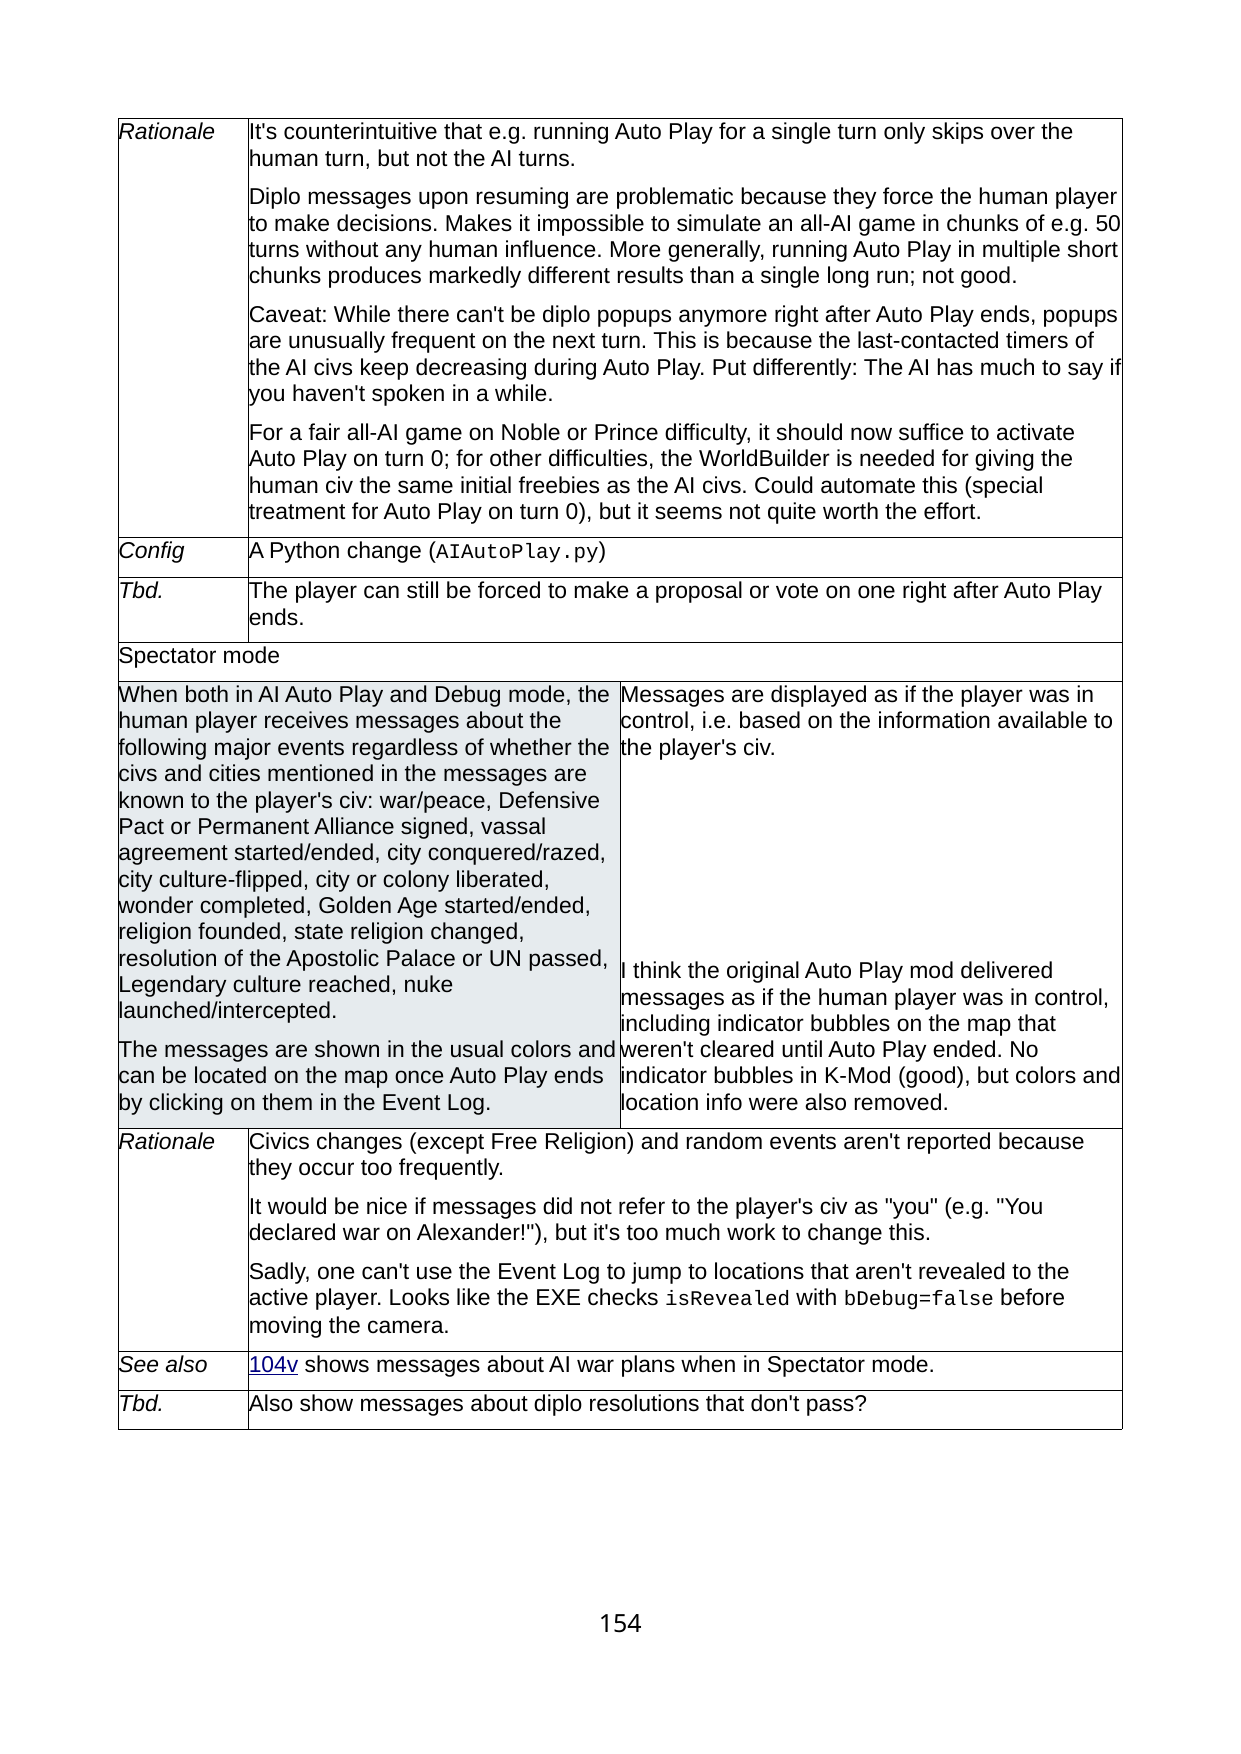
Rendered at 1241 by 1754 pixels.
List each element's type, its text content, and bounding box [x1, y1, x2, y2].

table_cell Tbd. [119, 1391, 248, 1428]
table_cell A Python change (AIAutoPlay.py) [249, 538, 1122, 577]
table_cell The player can still be forced to make a proposal or vote on one right after Auto Play ends. [249, 578, 1122, 642]
table_cell Also show messages about diplo resolutions that don't pass? [249, 1391, 1122, 1428]
table_cell Messages are displayed as if the player was in control, i.e. based on the information available to the player's civ. I think the original Auto Play mod delivered messages as if the human player was in control, including indicator bubbles on the map that weren't cleared until Auto Play ended. No indicator bubbles in K-Mod (good), but colors and location info were also removed. [621, 682, 1122, 1128]
table_cell Rationale [119, 119, 248, 537]
table_cell Spectator mode [119, 643, 1122, 681]
table_cell Tbd. [119, 578, 248, 642]
table_cell It's counterintuitive that e.g. running Auto Play for a single turn only skips over the human turn, but not the AI turns. Diplo messages upon resuming are problematic because they force the human player to make decisions. Makes it impossible to simulate an all-AI game in chunks of e.g. 50 turns without any human influence. More generally, running Auto Play in multiple short chunks produces markedly different results than a single long run; not good. Caveat: While there can't be diplo popups anymore right after Auto Play ends, popups are unusually frequent on the next turn. This is because the last-contacted timers of the AI civs keep decreasing during Auto Play. Put differently: The AI has much to say if you haven't spoken in a while. For a fair all-AI game on Noble or Prince difficulty, it should now suffice to activate Auto Play on turn 0; for other difficulties, the WorldBuilder is needed for giving the human civ the same initial freebies as the AI civs. Could automate this (special treatment for Auto Play on turn 0), but it seems not quite worth the effort. [249, 119, 1122, 537]
table_cell See also [119, 1352, 248, 1389]
table_cell Rationale [119, 1129, 248, 1351]
table_cell Civics changes (except Free Religion) and random events aren't reported because they occur too frequently. It would be nice if messages did not refer to the player's civ as "you" (e.g. "You declared war on Alexander!"), but it's too much work to change this. Sadly, one can't use the Event Log to jump to locations that aren't revealed to the active player. Looks like the EXE checks isRevealed with bDebug=false before moving the camera. [249, 1129, 1122, 1351]
table_cell Config [119, 538, 248, 577]
table_cell 104v shows messages about AI war plans when in Spectator mode. [249, 1352, 1122, 1389]
table_cell When both in AI Auto Play and Debug mode, the human player receives messages about the following major events regardless of whether the civs and cities mentioned in the messages are known to the player's civ: war/peace, Defensive Pact or Permanent Alliance signed, vassal agreement started/ended, city conquered/razed, city culture-flipped, city or colony liberated, wonder completed, Golden Age started/ended, religion founded, state religion changed, resolution of the Apostolic Palace or UN passed, Legendary culture reached, nuke launched/intercepted. The messages are shown in the usual colors and can be located on the map once Auto Play ends by clicking on them in the Event Log. [119, 682, 620, 1128]
